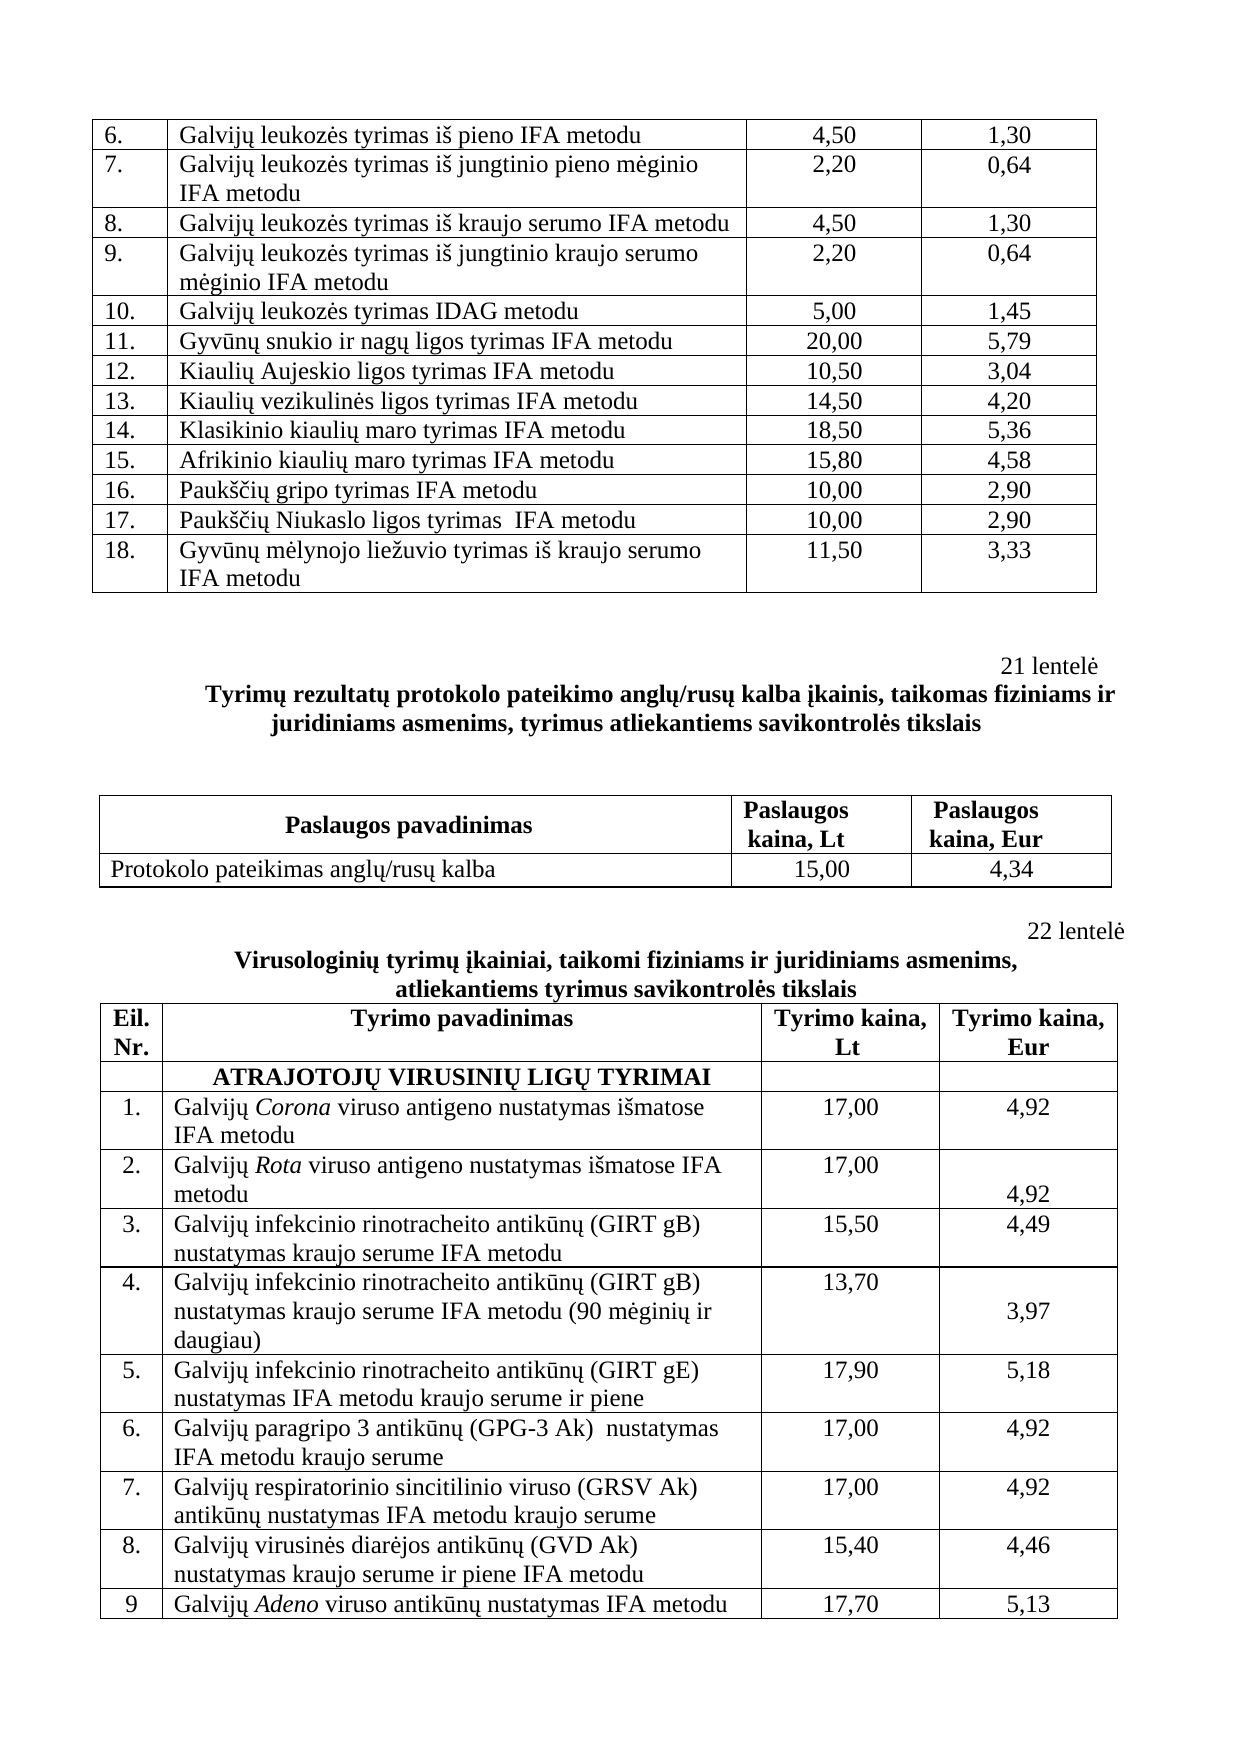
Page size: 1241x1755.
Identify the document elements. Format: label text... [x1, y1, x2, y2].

table_cell Galvijų leukozės tyrimas iš jungtinio pieno mėginio IFA metodu [168, 150, 746, 207]
table_cell 1,30 [922, 120, 1096, 148]
table_cell 17. [93, 505, 167, 534]
table_cell [940, 1062, 1117, 1091]
table_cell 1. [101, 1092, 162, 1149]
table_cell 0,64 [922, 150, 1096, 207]
table_cell Paukščių Niukaslo ligos tyrimas IFA metodu [168, 505, 746, 534]
table_cell 3,04 [922, 356, 1096, 385]
table_cell 6. [93, 120, 167, 148]
table_header Tyrimo kaina, Lt [762, 1004, 939, 1061]
table_cell 9 [101, 1589, 162, 1618]
table_cell 2. [101, 1150, 162, 1208]
table_cell 5,36 [922, 416, 1096, 444]
table_cell ATRAJOTOJŲ VIRUSINIŲ LIGŲ TYRIMAI [163, 1062, 761, 1091]
table_cell 17,00 [762, 1150, 939, 1208]
table_cell 11,50 [747, 535, 921, 592]
table_cell 17,00 [762, 1092, 939, 1149]
table_cell Galvijų Adeno viruso antikūnų nustatymas IFA metodu [163, 1589, 761, 1618]
table_cell 12. [93, 356, 167, 385]
table_cell 4,92 [940, 1472, 1117, 1529]
table_header Eil. Nr. [101, 1004, 162, 1061]
table_cell 15,50 [762, 1209, 939, 1266]
table_header Tyrimo kaina, Eur [940, 1004, 1117, 1061]
table_cell 15,00 [732, 854, 911, 886]
table_cell 3. [101, 1209, 162, 1266]
table_cell 10. [93, 296, 167, 325]
table_header Tyrimo pavadinimas [163, 1004, 761, 1061]
table_cell Kiaulių Aujeskio ligos tyrimas IFA metodu [168, 356, 746, 385]
table_cell 14,50 [747, 386, 921, 414]
table_cell 9. [93, 238, 167, 295]
table_cell 7. [93, 150, 167, 207]
text 22 lentelė [100, 916, 1152, 945]
table_cell 5,00 [747, 296, 921, 325]
text atliekantiems tyrimus savikontrolės tikslais [100, 974, 1152, 1002]
table_cell 2,90 [922, 505, 1096, 534]
table_cell Galvijų Rota viruso antigeno nustatymas išmatose IFA metodu [163, 1150, 761, 1208]
table_header Paslaugos pavadinimas [100, 796, 731, 853]
table_cell 5,79 [922, 326, 1096, 355]
table_cell 17,90 [762, 1355, 939, 1412]
table_cell Gyvūnų mėlynojo liežuvio tyrimas iš kraujo serumo IFA metodu [168, 535, 746, 592]
table_cell Protokolo pateikimas anglų/rusų kalba [100, 854, 731, 886]
table_cell 0,64 [922, 238, 1096, 295]
table_cell 11. [93, 326, 167, 355]
table_cell 5,13 [940, 1589, 1117, 1618]
table_cell Kiaulių vezikulinės ligos tyrimas IFA metodu [168, 386, 746, 414]
text Virusologinių tyrimų įkainiai, taikomi fiziniams ir juridiniams asmenims, [100, 945, 1152, 974]
table_cell Galvijų Corona viruso antigeno nustatymas išmatose IFA metodu [163, 1092, 761, 1149]
table_cell 17,00 [762, 1413, 939, 1471]
table_cell [762, 1062, 939, 1091]
table_cell 16. [93, 475, 167, 504]
table_cell 10,00 [747, 505, 921, 534]
table_cell 5. [101, 1355, 162, 1412]
table_cell 18. [93, 535, 167, 592]
table_header Paslaugos kaina, Lt [732, 796, 911, 853]
table_cell 15,40 [762, 1530, 939, 1588]
table_cell 2,20 [747, 150, 921, 207]
table_cell Afrikinio kiaulių maro tyrimas IFA metodu [168, 445, 746, 474]
table_cell 17,70 [762, 1589, 939, 1618]
table_cell 14. [93, 416, 167, 444]
table_cell 13,70 [762, 1268, 939, 1354]
table_cell 4. [101, 1268, 162, 1354]
table_header Paslaugos kaina, Eur [912, 796, 1111, 853]
table_cell Galvijų respiratorinio sincitilinio viruso (GRSV Ak) antikūnų nustatymas IFA metodu kraujo serume [163, 1472, 761, 1529]
table_cell 15. [93, 445, 167, 474]
table_cell Galvijų paragripo 3 antikūnų (GPG-3 Ak) nustatymas IFA metodu kraujo serume [163, 1413, 761, 1471]
table_cell 10,00 [747, 475, 921, 504]
table_cell 3,97 [940, 1268, 1117, 1354]
table_cell 4,92 [940, 1150, 1117, 1208]
table_cell 4,92 [940, 1413, 1117, 1471]
table_cell 1,30 [922, 208, 1096, 237]
table_cell Klasikinio kiaulių maro tyrimas IFA metodu [168, 416, 746, 444]
table_cell 8. [101, 1530, 162, 1588]
table_cell 13. [93, 386, 167, 414]
table_cell 15,80 [747, 445, 921, 474]
table_cell 20,00 [747, 326, 921, 355]
table_cell Galvijų infekcinio rinotracheito antikūnų (GIRT gB) nustatymas kraujo serume IFA metodu [163, 1209, 761, 1266]
table_cell 10,50 [747, 356, 921, 385]
table_cell Galvijų infekcinio rinotracheito antikūnų (GIRT gE) nustatymas IFA metodu kraujo serume ir piene [163, 1355, 761, 1412]
table_cell 4,58 [922, 445, 1096, 474]
table_cell 4,50 [747, 120, 921, 148]
table_cell 4,46 [940, 1530, 1117, 1588]
table_cell Galvijų leukozės tyrimas iš jungtinio kraujo serumo mėginio IFA metodu [168, 238, 746, 295]
table_cell Galvijų virusinės diarėjos antikūnų (GVD Ak) nustatymas kraujo serume ir piene IFA metodu [163, 1530, 761, 1588]
table_cell 18,50 [747, 416, 921, 444]
table_cell Paukščių gripo tyrimas IFA metodu [168, 475, 746, 504]
table_cell Galvijų leukozės tyrimas iš pieno IFA metodu [168, 120, 746, 148]
table_cell 4,49 [940, 1209, 1117, 1266]
text Tyrimų rezultatų protokolo pateikimo anglų/rusų kalba įkainis, taikomas fiziniams ir juridiniams asmenims, tyrimus atliekantiems savikontrolės tikslais [100, 679, 1152, 737]
table_cell 4,50 [747, 208, 921, 237]
table_cell Galvijų leukozės tyrimas iš kraujo serumo IFA metodu [168, 208, 746, 237]
table_cell 4,20 [922, 386, 1096, 414]
table_cell 5,18 [940, 1355, 1117, 1412]
text 21 lentelė [100, 651, 1152, 679]
table_cell 1,45 [922, 296, 1096, 325]
table_cell 4,92 [940, 1092, 1117, 1149]
table_cell 3,33 [922, 535, 1096, 592]
table_cell 4,34 [912, 854, 1111, 886]
table_cell 17,00 [762, 1472, 939, 1529]
table_cell 8. [93, 208, 167, 237]
table_cell [101, 1062, 162, 1091]
table_cell Galvijų leukozės tyrimas IDAG metodu [168, 296, 746, 325]
table_cell 6. [101, 1413, 162, 1471]
table_cell 2,90 [922, 475, 1096, 504]
table_cell 7. [101, 1472, 162, 1529]
table_cell 2,20 [747, 238, 921, 295]
table_cell Galvijų infekcinio rinotracheito antikūnų (GIRT gB) nustatymas kraujo serume IFA metodu (90 mėginių ir daugiau) [163, 1268, 761, 1354]
table_cell Gyvūnų snukio ir nagų ligos tyrimas IFA metodu [168, 326, 746, 355]
